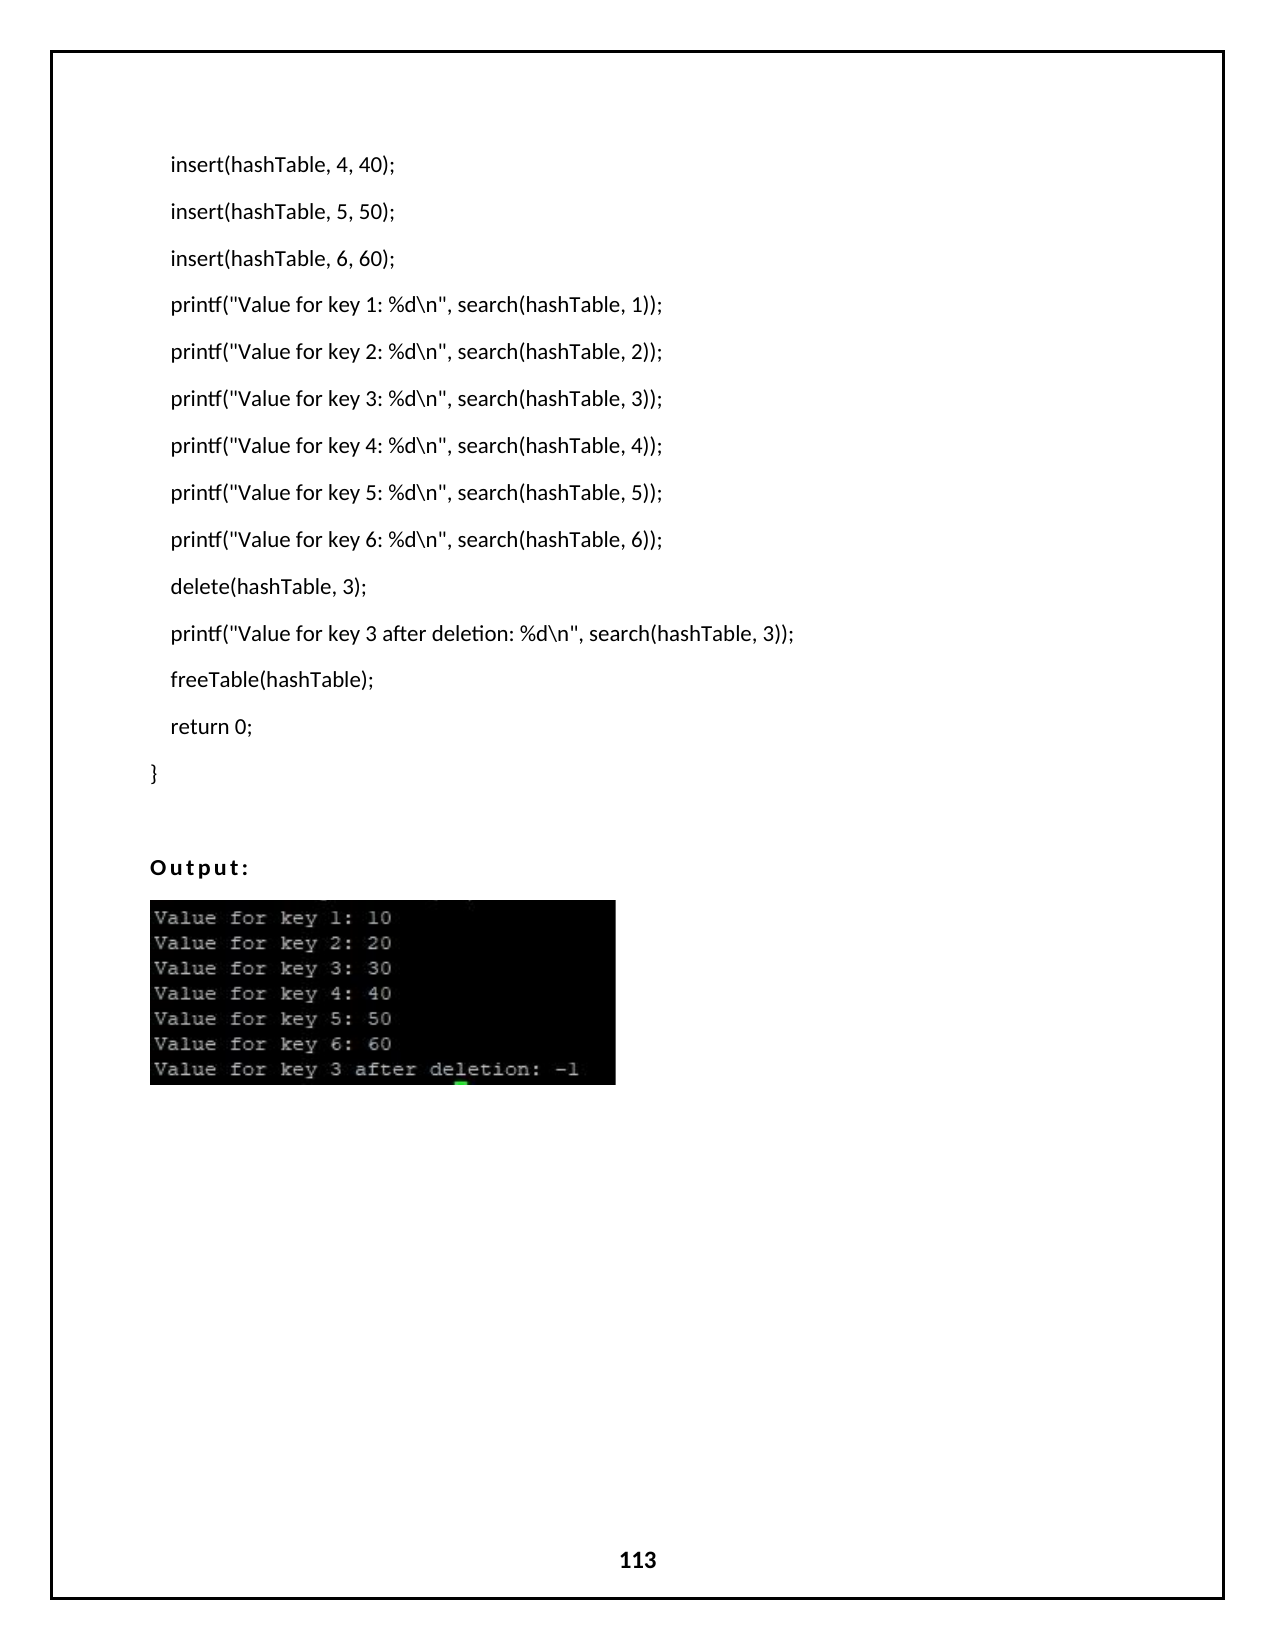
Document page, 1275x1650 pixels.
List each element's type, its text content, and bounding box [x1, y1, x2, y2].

text printf("Value for key 6: %d\n", search(hashTable, 6)); [150, 525, 1125, 553]
text delete(hashTable, 3); [150, 572, 1125, 600]
text freeTable(hashTable); [150, 666, 1125, 694]
text printf("Value for key 2: %d\n", search(hashTable, 2)); [150, 337, 1125, 366]
text printf("Value for key 3: %d\n", search(hashTable, 3)); [150, 384, 1125, 412]
text insert(hashTable, 5, 50); [150, 197, 1125, 225]
text insert(hashTable, 4, 40); [150, 150, 1125, 178]
text return 0; [150, 712, 1125, 741]
text Output: [150, 853, 1125, 881]
text printf("Value for key 5: %d\n", search(hashTable, 5)); [150, 478, 1125, 506]
text printf("Value for key 1: %d\n", search(hashTable, 1)); [150, 291, 1125, 319]
picture [150, 900, 616, 1085]
text insert(hashTable, 6, 60); [150, 244, 1125, 272]
text printf("Value for key 3 after deletion: %d\n", search(hashTable, 3)); [150, 619, 1125, 647]
text } [150, 759, 1125, 787]
text printf("Value for key 4: %d\n", search(hashTable, 4)); [150, 431, 1125, 459]
